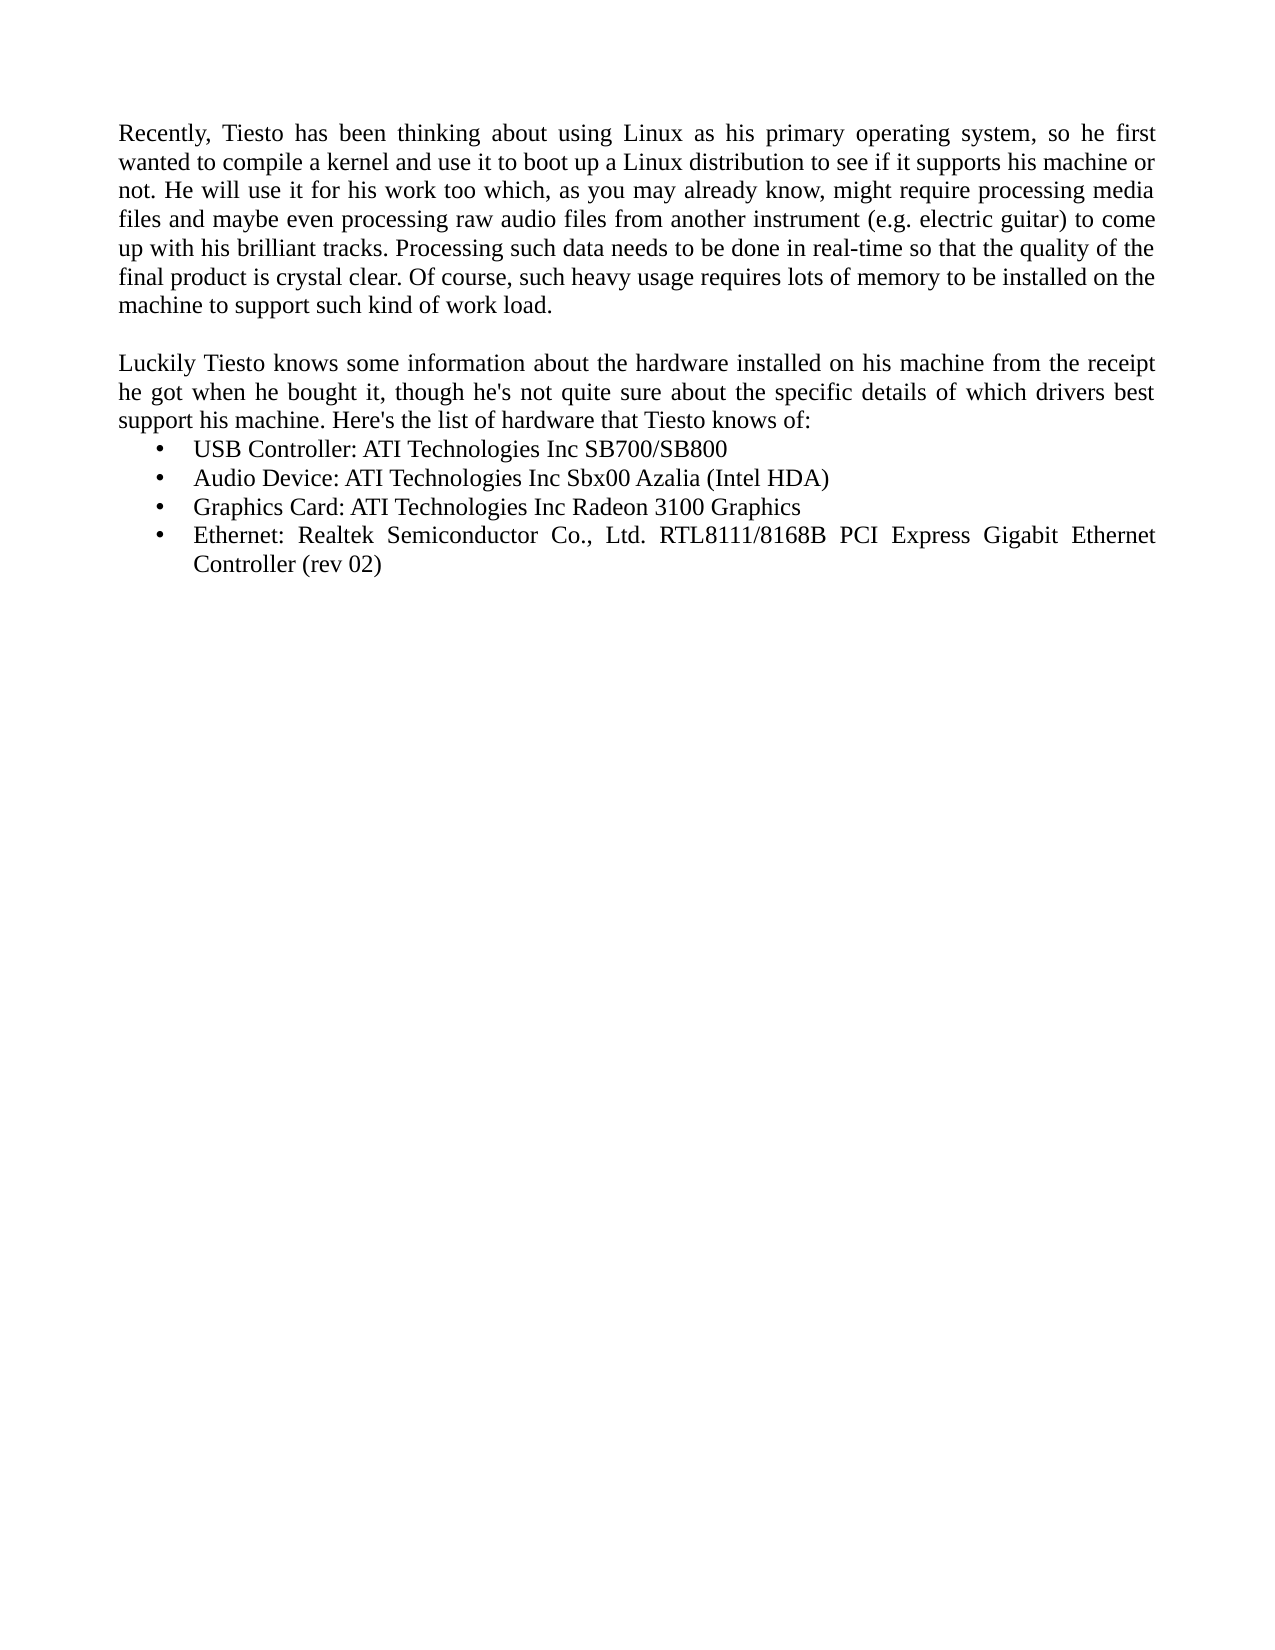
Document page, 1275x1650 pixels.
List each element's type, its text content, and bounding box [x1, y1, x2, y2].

list USB Controller: ATI Technologies Inc SB700/SB800 [156, 434, 1157, 463]
list Audio Device: ATI Technologies Inc Sbx00 Azalia (Intel HDA) [156, 463, 1157, 492]
list Ethernet: Realtek Semiconductor Co., Ltd. RTL8111/8168B PCI Express Gigabit Ethernet Controller (rev 02) [156, 521, 1157, 578]
text Recently, Tiesto has been thinking about using Linux as his primary operating system, so he first wanted to compile a kernel and use it to boot up a Linux distribution to see if it supports his machine or not. He will use it for his work too which, as you may already know, might require processing media files and maybe even processing raw audio files from another instrument (e.g. electric guitar) to come up with his brilliant tracks. Processing such data needs to be done in real-time so that the quality of the final product is crystal clear. Of course, such heavy usage requires lots of memory to be installed on the machine to support such kind of work load. [118, 118, 1157, 319]
list Graphics Card: ATI Technologies Inc Radeon 3100 Graphics [156, 492, 1157, 521]
text Luckily Tiesto knows some information about the hardware installed on his machine from the receipt he got when he bought it, though he's not quite sure about the specific details of which drivers best support his machine. Here's the list of hardware that Tiesto knows of: [118, 348, 1157, 434]
